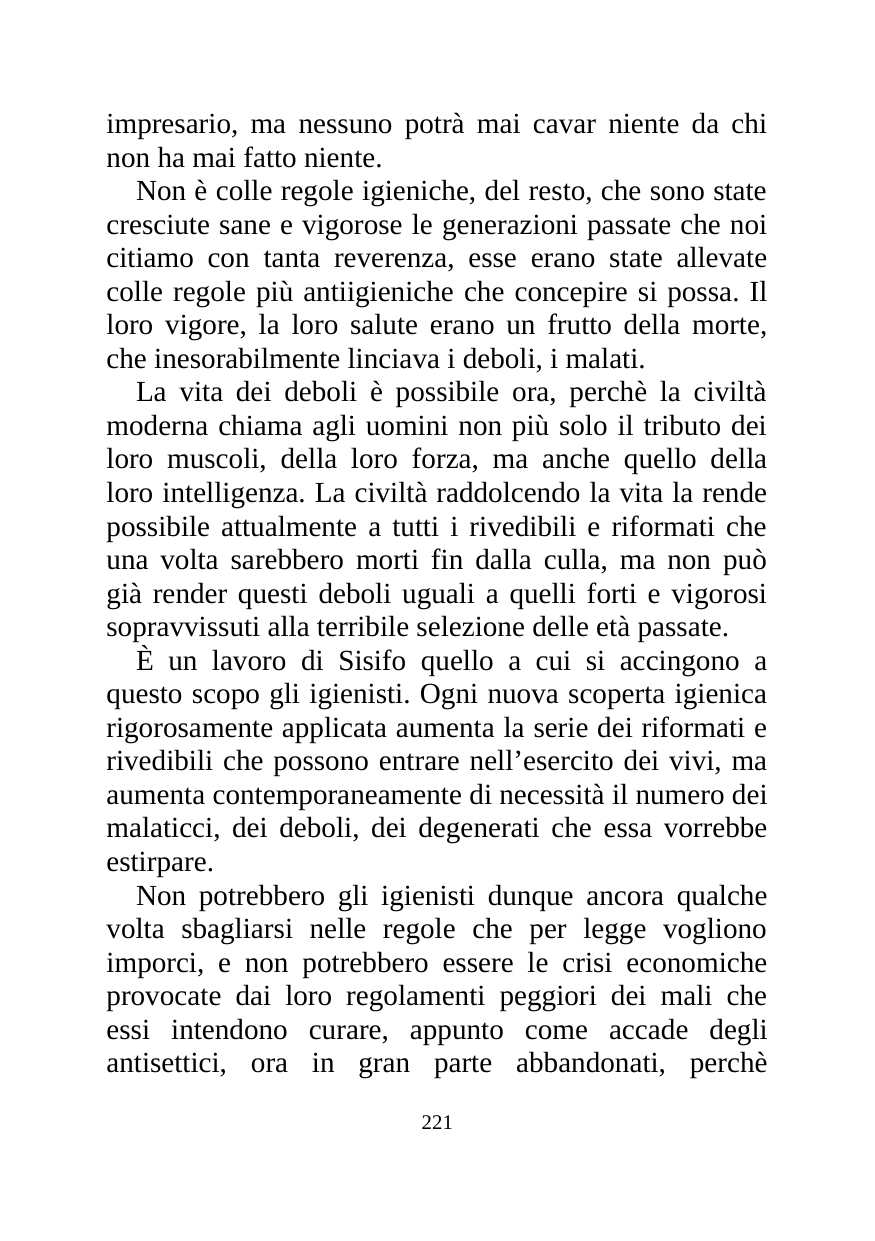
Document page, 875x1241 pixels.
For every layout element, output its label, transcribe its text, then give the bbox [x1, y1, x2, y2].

text impresario, ma nessuno potrà mai cavar niente da chi non ha mai fatto niente. [106, 106, 768, 173]
text Non potrebbero gli igienisti dunque ancora qualche volta sbagliarsi nelle regole che per legge vogliono imporci, e non potrebbero essere le crisi economiche provocate dai loro regolamenti peggiori dei mali che essi intendono curare, appunto come accade degli antisettici, ora in gran parte abbandonati, perchè [106, 878, 768, 1079]
text La vita dei deboli è possibile ora, perchè la civiltà moderna chiama agli uomini non più solo il tributo dei loro muscoli, della loro forza, ma anche quello della loro intelligenza. La civiltà raddolcendo la vita la rende possibile attualmente a tutti i rivedibili e riformati che una volta sarebbero morti fin dalla culla, ma non può già render questi deboli uguali a quelli forti e vigorosi sopravvissuti alla terribile selezione delle età passate. [106, 374, 768, 643]
text È un lavoro di Sisifo quello a cui si accingono a questo scopo gli igienisti. Ogni nuova scoperta igienica rigorosamente applicata aumenta la serie dei riformati e rivedibili che possono entrare nell’esercito dei vivi, ma aumenta contemporaneamente di necessità il numero dei malaticci, dei deboli, dei degenerati che essa vorrebbe estirpare. [106, 643, 768, 878]
text Non è colle regole igieniche, del resto, che sono state cresciute sane e vigorose le generazioni passate che noi citiamo con tanta reverenza, esse erano state allevate colle regole più antiigieniche che concepire si possa. Il loro vigore, la loro salute erano un frutto della morte, che inesorabilmente linciava i deboli, i malati. [106, 173, 768, 374]
